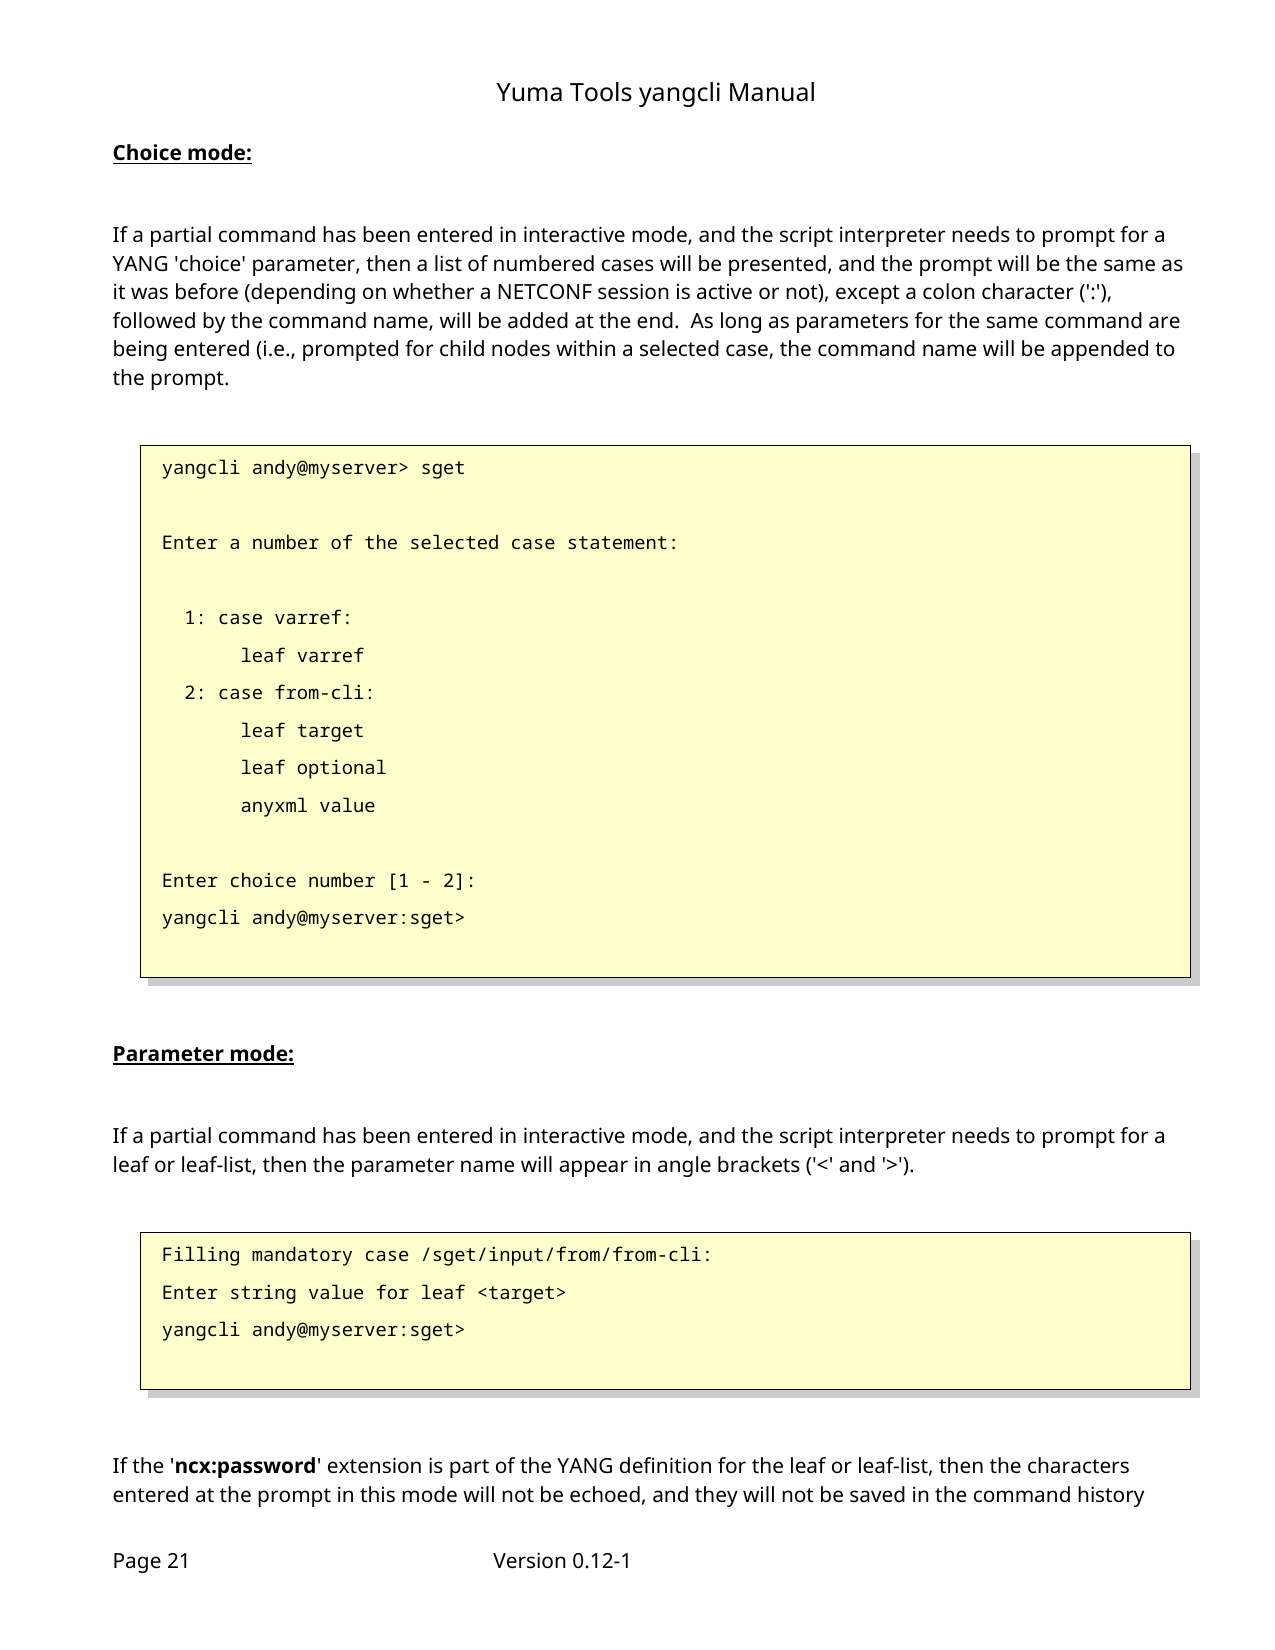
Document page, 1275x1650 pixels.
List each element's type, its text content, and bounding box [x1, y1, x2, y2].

text 1: case varref: [141, 594, 1190, 630]
text anyxml value [141, 782, 1190, 817]
text yangcli andy@myserver> sget [141, 446, 1190, 480]
text Enter choice number [1 - 2]: [141, 857, 1190, 892]
text If a partial command has been entered in interactive mode, and the script interpreter needs to prompt for a YANG 'choice' parameter, then a list of numbered cases will be presented, and the prompt will be the same as it was before (depending on whether a NETCONF session is active or not), except a colon character (':'), followed by the command name, will be added at the end. As long as parameters for the same command are being entered (i.e., prompted for child nodes within a selected case, the command name will be appended to the prompt. [112, 220, 1200, 391]
text If a partial command has been entered in interactive mode, and the script interpreter needs to prompt for a leaf or leaf-list, then the parameter name will appear in angle brackets ('<' and '>'). [112, 1121, 1200, 1178]
text Choice mode: [112, 138, 1200, 167]
text Enter a number of the selected case statement: [141, 519, 1190, 555]
text leaf varref [141, 632, 1190, 667]
text yangcli andy@myserver:sget> [141, 894, 1190, 930]
text 2: case from-cli: [141, 669, 1190, 705]
text Enter string value for leaf <target> [141, 1269, 1190, 1304]
text If the 'ncx:password' extension is part of the YANG definition for the leaf or leaf-list, then the characters entered at the prompt in this mode will not be echoed, and they will not be saved in the command history [112, 1451, 1200, 1508]
text yangcli andy@myserver:sget> [141, 1307, 1190, 1342]
text Parameter mode: [112, 1039, 1200, 1068]
text Filling mandatory case /sget/input/from/from-cli: [141, 1233, 1190, 1267]
text leaf target [141, 707, 1190, 742]
text leaf optional [141, 744, 1190, 780]
